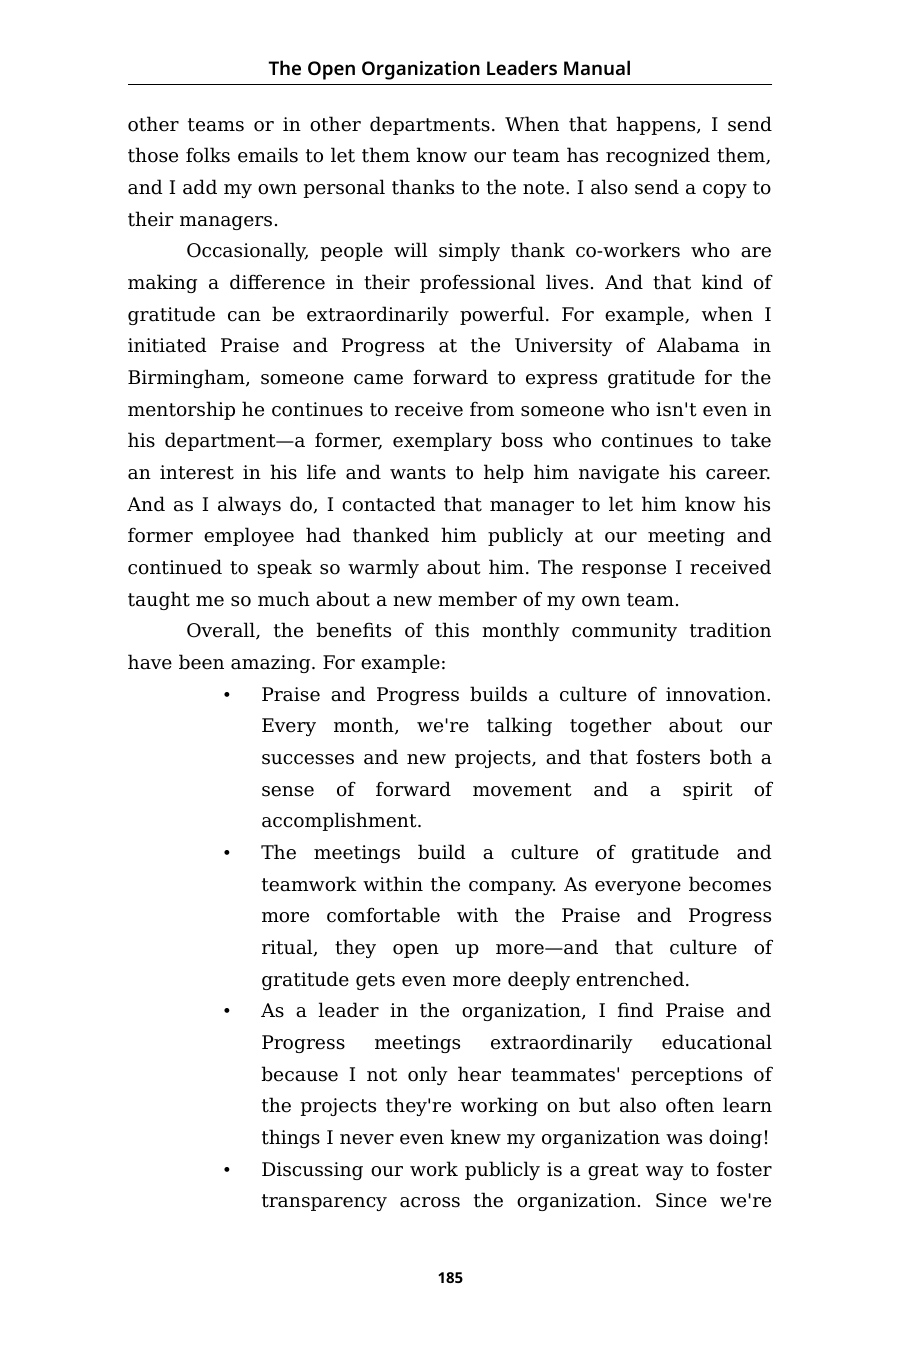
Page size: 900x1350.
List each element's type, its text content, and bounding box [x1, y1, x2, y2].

text Overall, the benefits of this monthly community tradition have been amazing. For example: [127, 621, 772, 674]
list The meetings build a culture of gratitude and teamwork within the company. As everyone becomes more comfortable with the Praise and Progress ritual, they open up more—and that culture of gratitude gets even more deeply entrenched. [223, 842, 772, 991]
list Praise and Progress builds a culture of innovation. Every month, we're talking together about our successes and new projects, and that fosters both a sense of forward movement and a spirit of accomplishment. [223, 684, 772, 832]
list As a leader in the organization, I find Praise and Progress meetings extraordinarily educational because I not only hear teammates' perceptions of the projects they're working on but also often learn things I never even knew my organization was doing! [223, 1001, 772, 1149]
text other teams or in other departments. When that happens, I send those folks emails to let them know our team has recognized them, and I add my own personal thanks to the note. I also send a copy to their managers. [127, 114, 772, 231]
list Discussing our work publicly is a great way to foster transparency across the organization. Since we're [223, 1159, 772, 1212]
text Occasionally, people will simply thank co-workers who are making a difference in their professional lives. And that kind of gratitude can be extraordinarily powerful. For example, when I initiated Praise and Progress at the University of Alabama in Birmingham, someone came forward to express gratitude for the mentorship he continues to receive from someone who isn't even in his department—a former, exemplary boss who continues to take an interest in his life and wants to help him navigate his career. And as I always do, I contacted that manager to let him know his former employee had thanked him publicly at our meeting and continued to speak so warmly about him. The response I received taught me so much about a new member of my own team. [127, 241, 772, 611]
